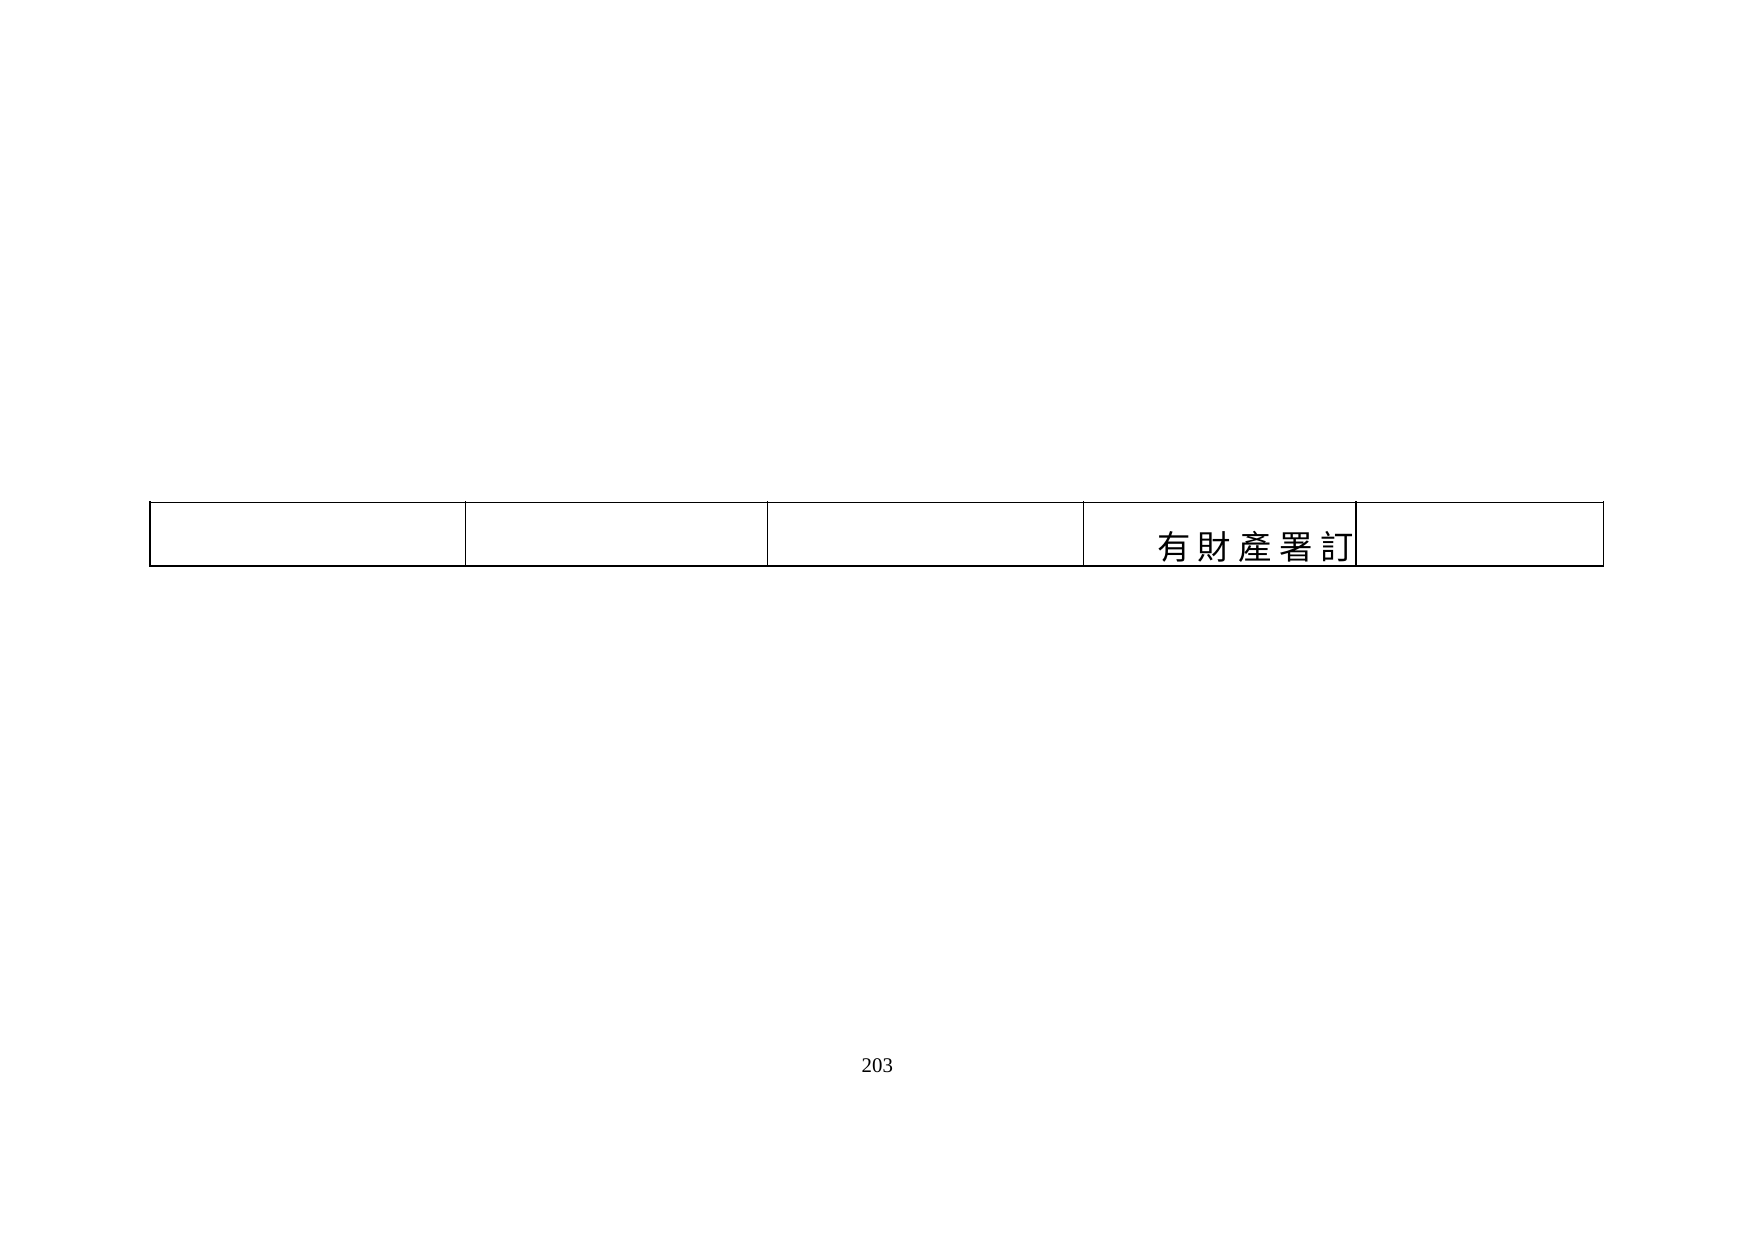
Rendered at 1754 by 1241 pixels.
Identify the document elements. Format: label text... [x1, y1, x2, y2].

table_cell [151, 503, 465, 565]
table_cell [768, 503, 1083, 565]
table_cell [466, 503, 767, 565]
table_cell 有財產署訂 [1084, 503, 1355, 565]
table_cell [1357, 503, 1603, 565]
